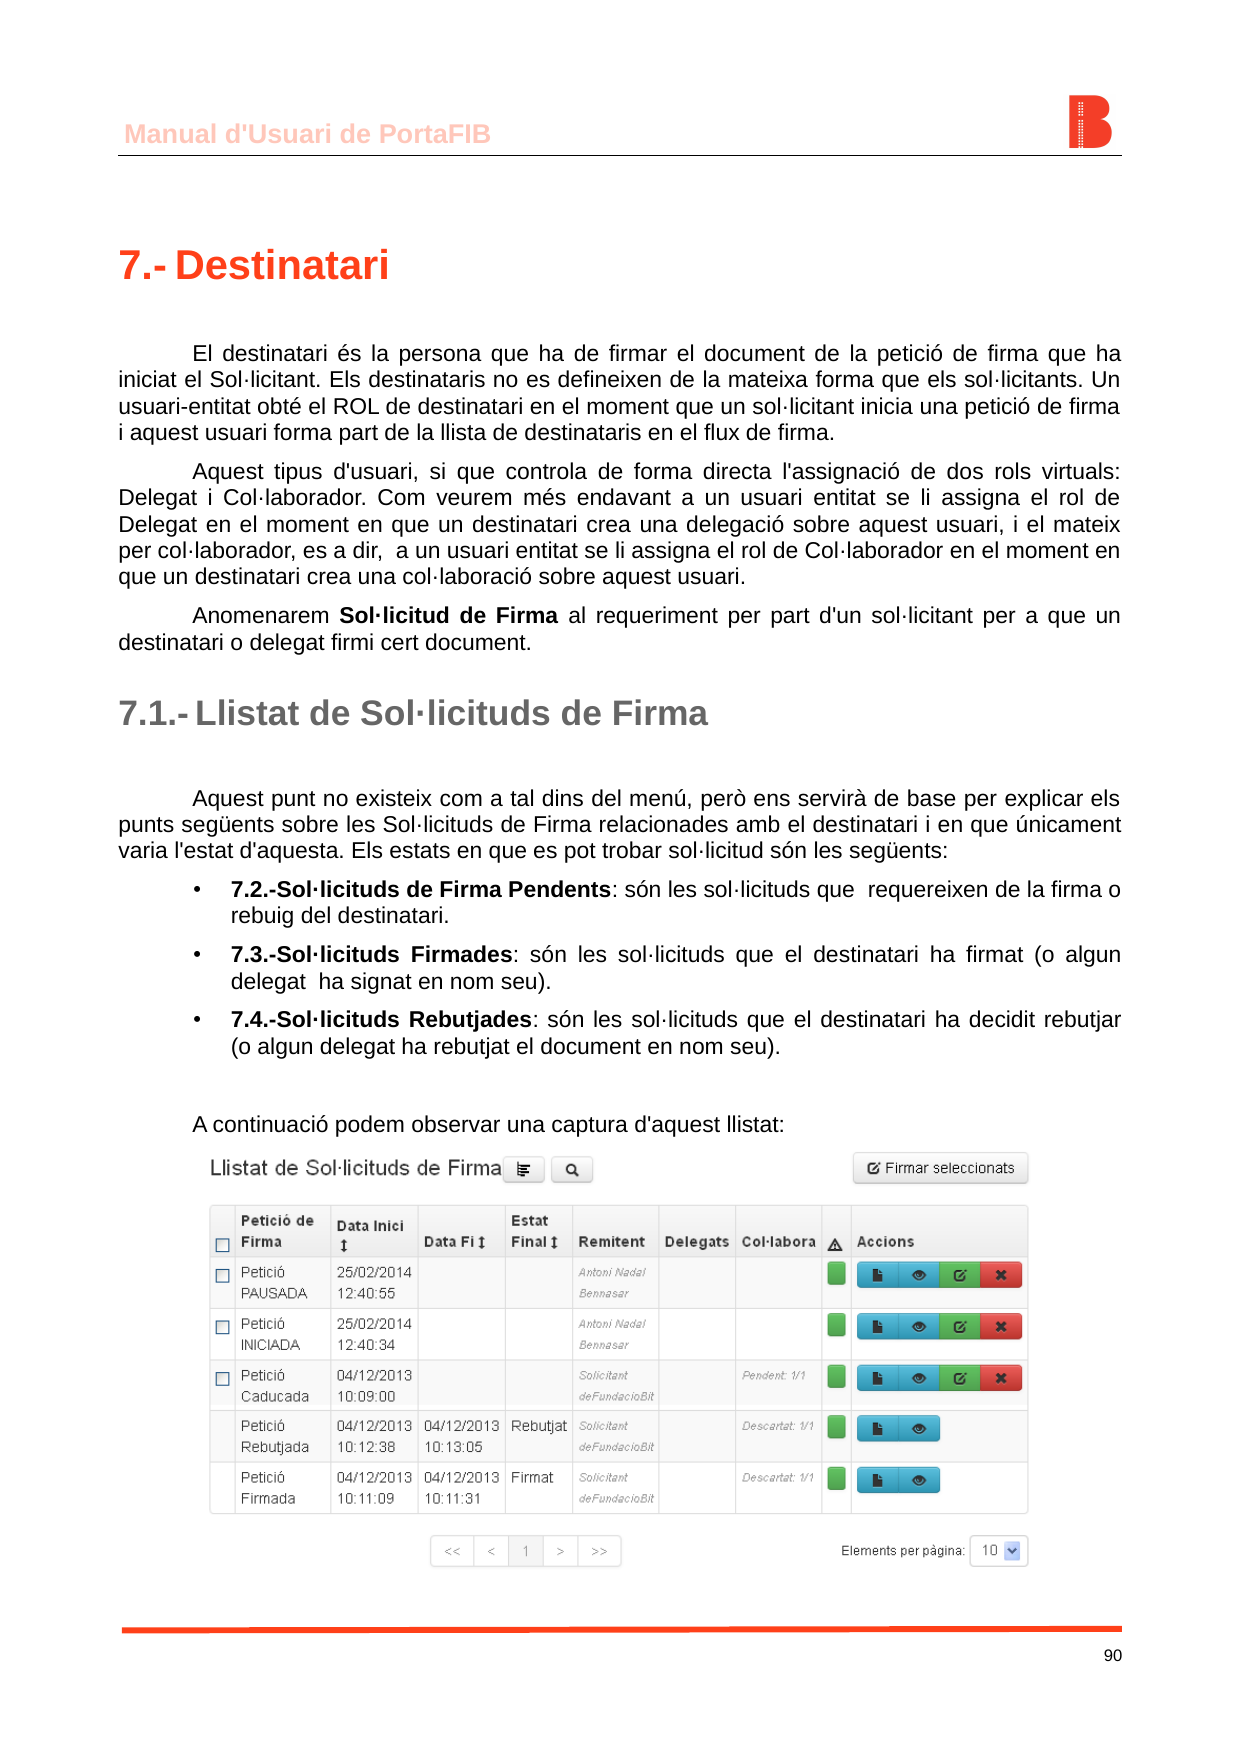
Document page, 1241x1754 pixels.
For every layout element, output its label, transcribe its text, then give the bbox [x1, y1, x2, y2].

text El destinatari és la persona que ha de firmar el document de la petició de firma que ha iniciat el Sol·licitant. Els destinataris no es defineixen de la mateixa forma que els sol·licitants. Un usuari-entitat obté el ROL de destinatari en el moment que un sol·licitant inicia una petició de firma i aquest usuari forma part de la llista de destinataris en el flux de firma. [118, 340, 1122, 445]
picture [1063, 94, 1117, 150]
list 7.4.-Sol·licituds Rebutjades: són les sol·licituds que el destinatari ha decidit rebutjar (o algun delegat ha rebutjat el document en nom seu). [193, 1006, 1122, 1059]
picture [201, 1149, 1039, 1571]
text Aquest tipus d'usuari, si que controla de forma directa l'assignació de dos rols virtuals: Delegat i Col·laborador. Com veurem més endavant a un usuari entitat se li assigna el rol de Delegat en el moment en que un destinatari crea una delegació sobre aquest usuari, i el mateix per col·laborador, es a dir, a un usuari entitat se li assigna el rol de Col·laborador en el moment en que un destinatari crea una col·laboració sobre aquest usuari. [118, 458, 1122, 590]
list 7.3.-Sol·licituds Firmades: són les sol·licituds que el destinatari ha firmat (o algun delegat ha signat en nom seu). [193, 941, 1122, 994]
list 7.2.-Sol·licituds de Firma Pendents: són les sol·licituds que requereixen de la firma o rebuig del destinatari. [193, 876, 1122, 929]
text A continuació podem observar una captura d'aquest llistat: [118, 1111, 1122, 1137]
subtitle Destinatari [118, 241, 1122, 289]
subtitle Llistat de Sol·licituds de Firma [118, 692, 1122, 733]
text Aquest punt no existeix com a tal dins del menú, però ens servirà de base per explicar els punts següents sobre les Sol·licituds de Firma relacionades amb el destinatari i en que únicament varia l'estat d'aquesta. Els estats en que es pot trobar sol·licitud són les següents: [118, 784, 1122, 863]
text Anomenarem Sol·licitud de Firma al requeriment per part d'un sol·licitant per a que un destinatari o delegat firmi cert document. [118, 602, 1122, 655]
